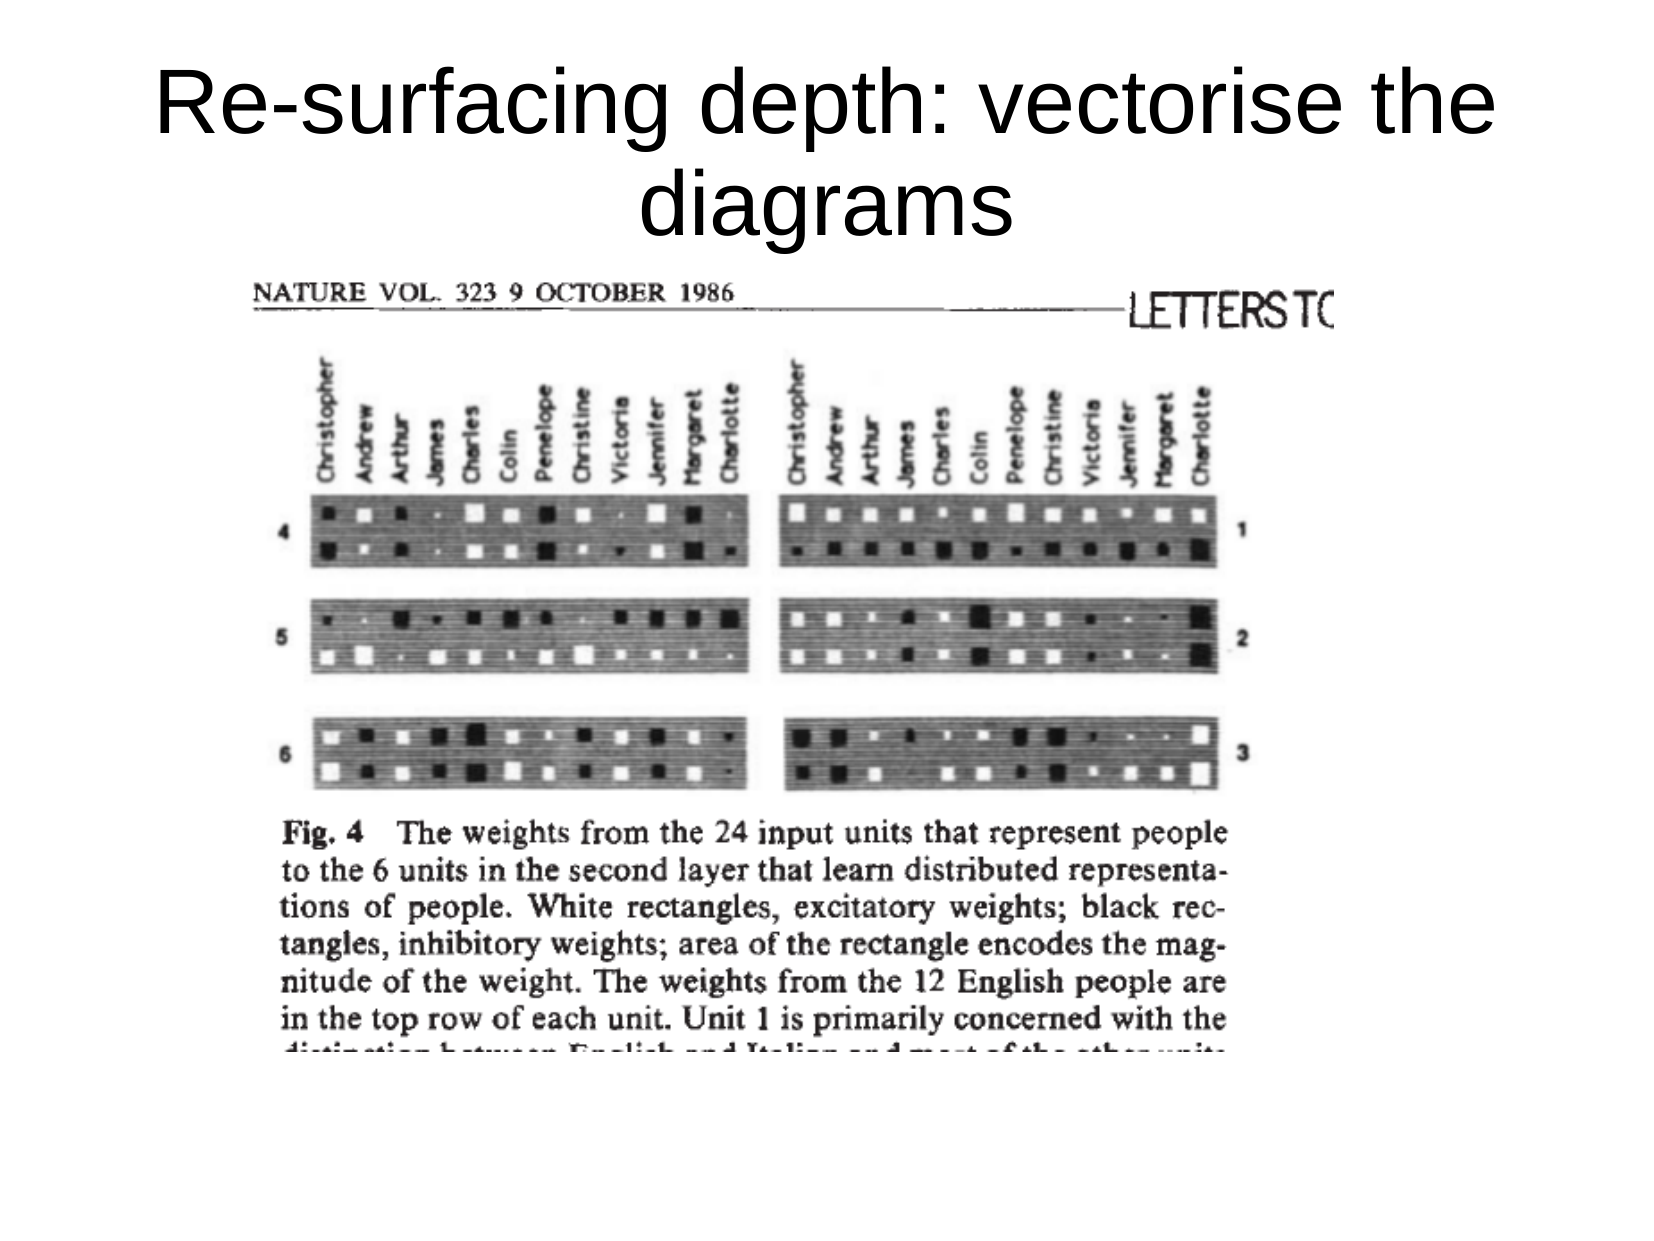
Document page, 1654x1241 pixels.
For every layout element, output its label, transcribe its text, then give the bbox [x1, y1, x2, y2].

picture [224, 265, 1334, 1052]
title Re-surfacing depth: vectorise the diagrams [82, 49, 1571, 257]
